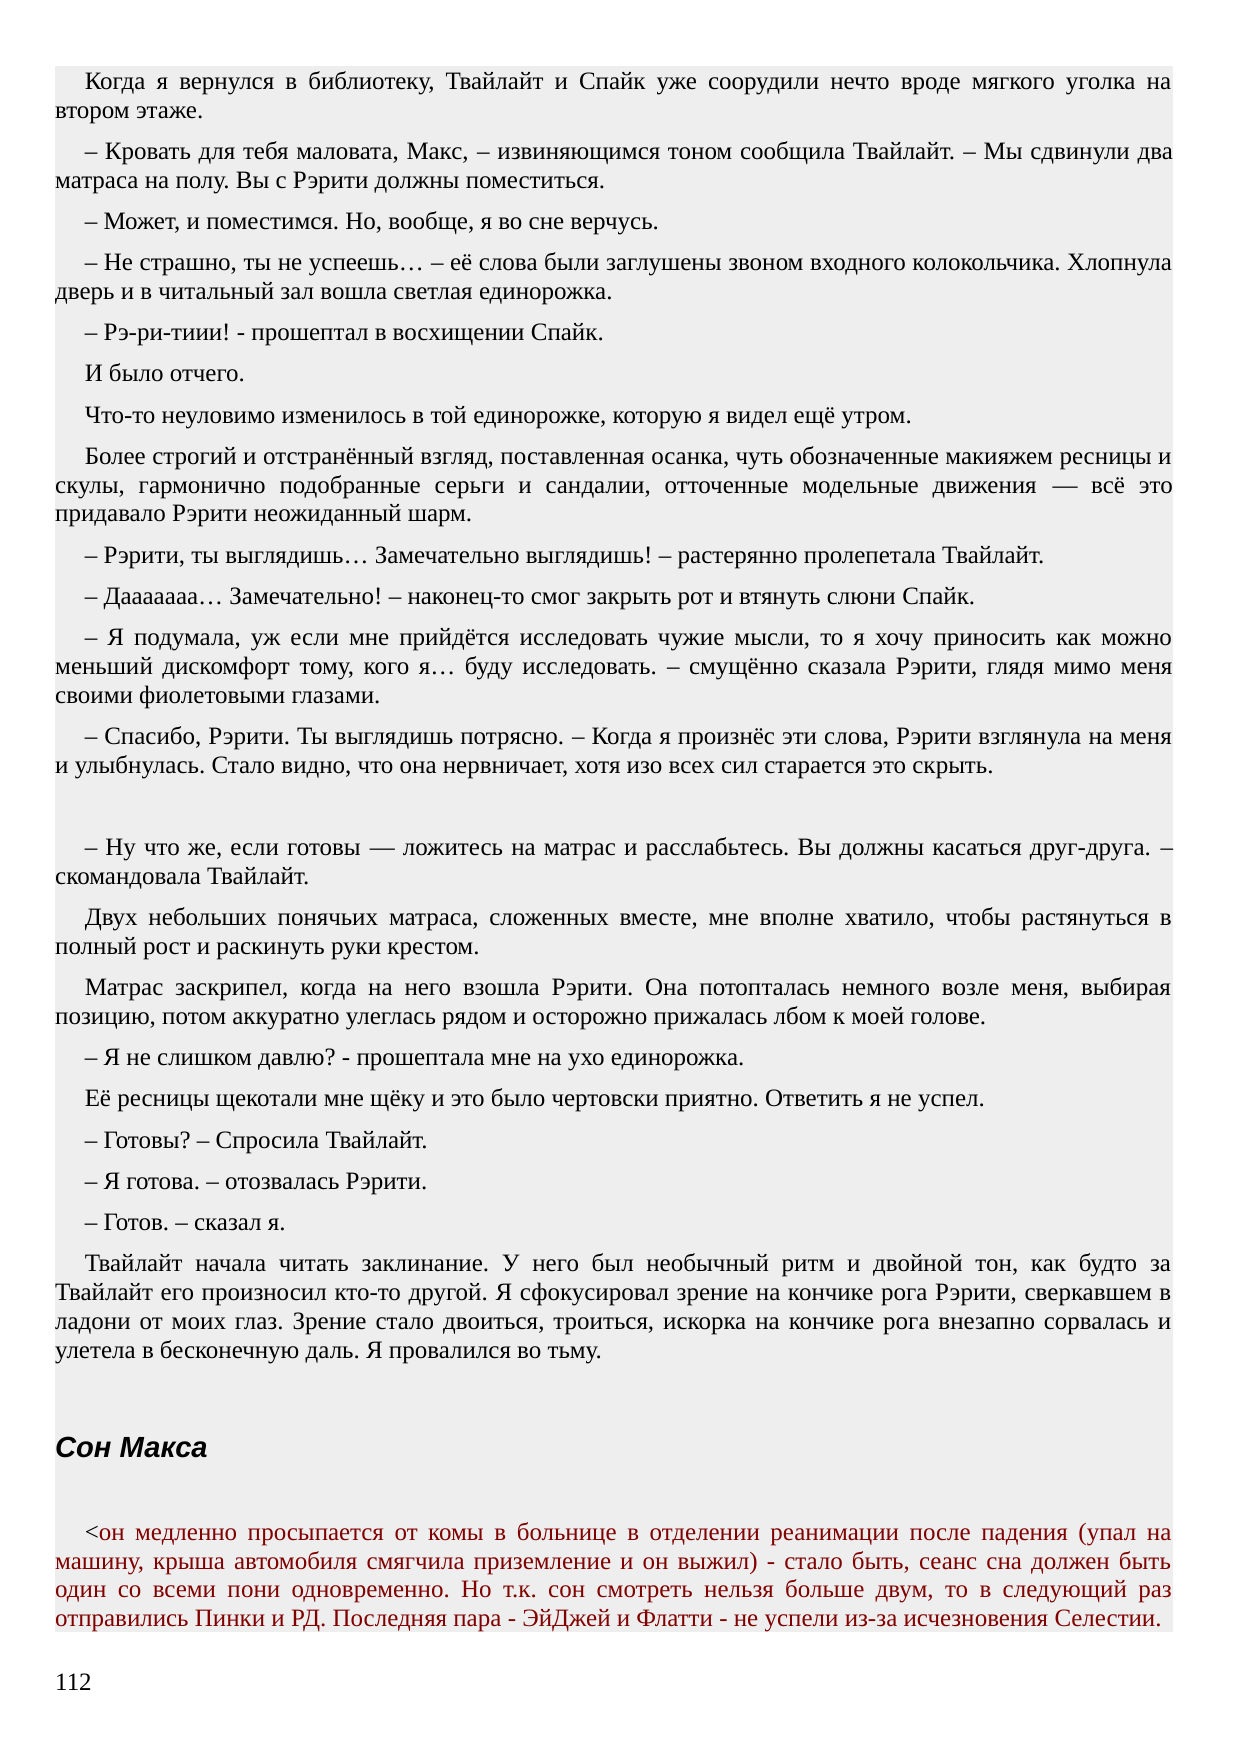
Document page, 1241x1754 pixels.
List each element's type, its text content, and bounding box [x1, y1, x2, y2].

text – Рэрити, ты выглядишь… Замечательно выглядишь! – растерянно пролепетала Твайлайт. [55, 540, 1173, 568]
text – Ну что же, если готовы — ложитесь на матрас и расслабьтесь. Вы должны касаться друг-друга. – скомандовала Твайлайт. [55, 832, 1173, 890]
text – Я подумала, уж если мне прийдётся исследовать чужие мысли, то я хочу приносить как можно меньший дискомфорт тому, кого я… буду исследовать. – смущённо сказала Рэрити, глядя мимо меня своими фиолетовыми глазами. [55, 622, 1173, 708]
text Когда я вернулся в библиотеку, Твайлайт и Спайк уже соорудили нечто вроде мягкого уголка на втором этаже. [55, 66, 1173, 123]
text – Кровать для тебя маловата, Макс, – извиняющимся тоном сообщила Твайлайт. – Мы сдвинули два матраса на полу. Вы с Рэрити должны поместиться. [55, 136, 1173, 193]
text Её ресницы щекотали мне щёку и это было чертовски приятно. Ответить я не успел. [55, 1083, 1173, 1112]
text – Дааааааа… Замечательно! – наконец-то смог закрыть рот и втянуть слюни Спайк. [55, 581, 1173, 610]
text И было отчего. [55, 358, 1173, 387]
text – Готов. – сказал я. [55, 1207, 1173, 1236]
text – Я не слишком давлю? - прошептала мне на ухо единорожка. [55, 1042, 1173, 1071]
text Двух небольших понячьих матраса, сложенных вместе, мне вполне хватило, чтобы растянуться в полный рост и раскинуть руки крестом. [55, 902, 1173, 960]
text – Может, и поместимся. Но, вообще, я во сне верчусь. [55, 206, 1173, 235]
text – Рэ-ри-тиии! - прошептал в восхищении Спайк. [55, 317, 1173, 346]
subtitle Сон Макса [55, 1430, 1173, 1463]
text <он медленно просыпается от комы в больнице в отделении реанимации после падения (упал на машину, крыша автомобиля смягчила приземление и он выжил) - стало быть, сеанс сна должен быть один со всеми пони одновременно. Но т.к. сон смотреть нельзя больше двум, то в следующий раз отправились Пинки и РД. Последняя пара - ЭйДжей и Флатти - не успели из-за исчезновения Селестии. [55, 1517, 1173, 1632]
text – Спасибо, Рэрити. Ты выглядишь потрясно. – Когда я произнёс эти слова, Рэрити взглянула на меня и улыбнулась. Стало видно, что она нервничает, хотя изо всех сил старается это скрыть. [55, 721, 1173, 778]
text Что-то неуловимо изменилось в той единорожке, которую я видел ещё утром. [55, 400, 1173, 428]
text Матрас заскрипел, когда на него взошла Рэрити. Она потопталась немного возле меня, выбирая позицию, потом аккуратно улеглась рядом и осторожно прижалась лбом к моей голове. [55, 972, 1173, 1030]
text Более строгий и отстранённый взгляд, поставленная осанка, чуть обозначенные макияжем ресницы и скулы, гармонично подобранные серьги и сандалии, отточенные модельные движения — всё это придавало Рэрити неожиданный шарм. [55, 441, 1173, 527]
text – Не страшно, ты не успеешь… – её слова были заглушены звоном входного колокольчика. Хлопнула дверь и в читальный зал вошла светлая единорожка. [55, 247, 1173, 305]
text Твайлайт начала читать заклинание. У него был необычный ритм и двойной тон, как будто за Твайлайт его произносил кто-то другой. Я сфокусировал зрение на кончике рога Рэрити, сверкавшем в ладони от моих глаз. Зрение стало двоиться, троиться, искорка на кончике рога внезапно сорвалась и улетела в бесконечную даль. Я провалился во тьму. [55, 1248, 1173, 1363]
text – Я готова. – отозвалась Рэрити. [55, 1166, 1173, 1195]
text – Готовы? – Спросила Твайлайт. [55, 1125, 1173, 1153]
